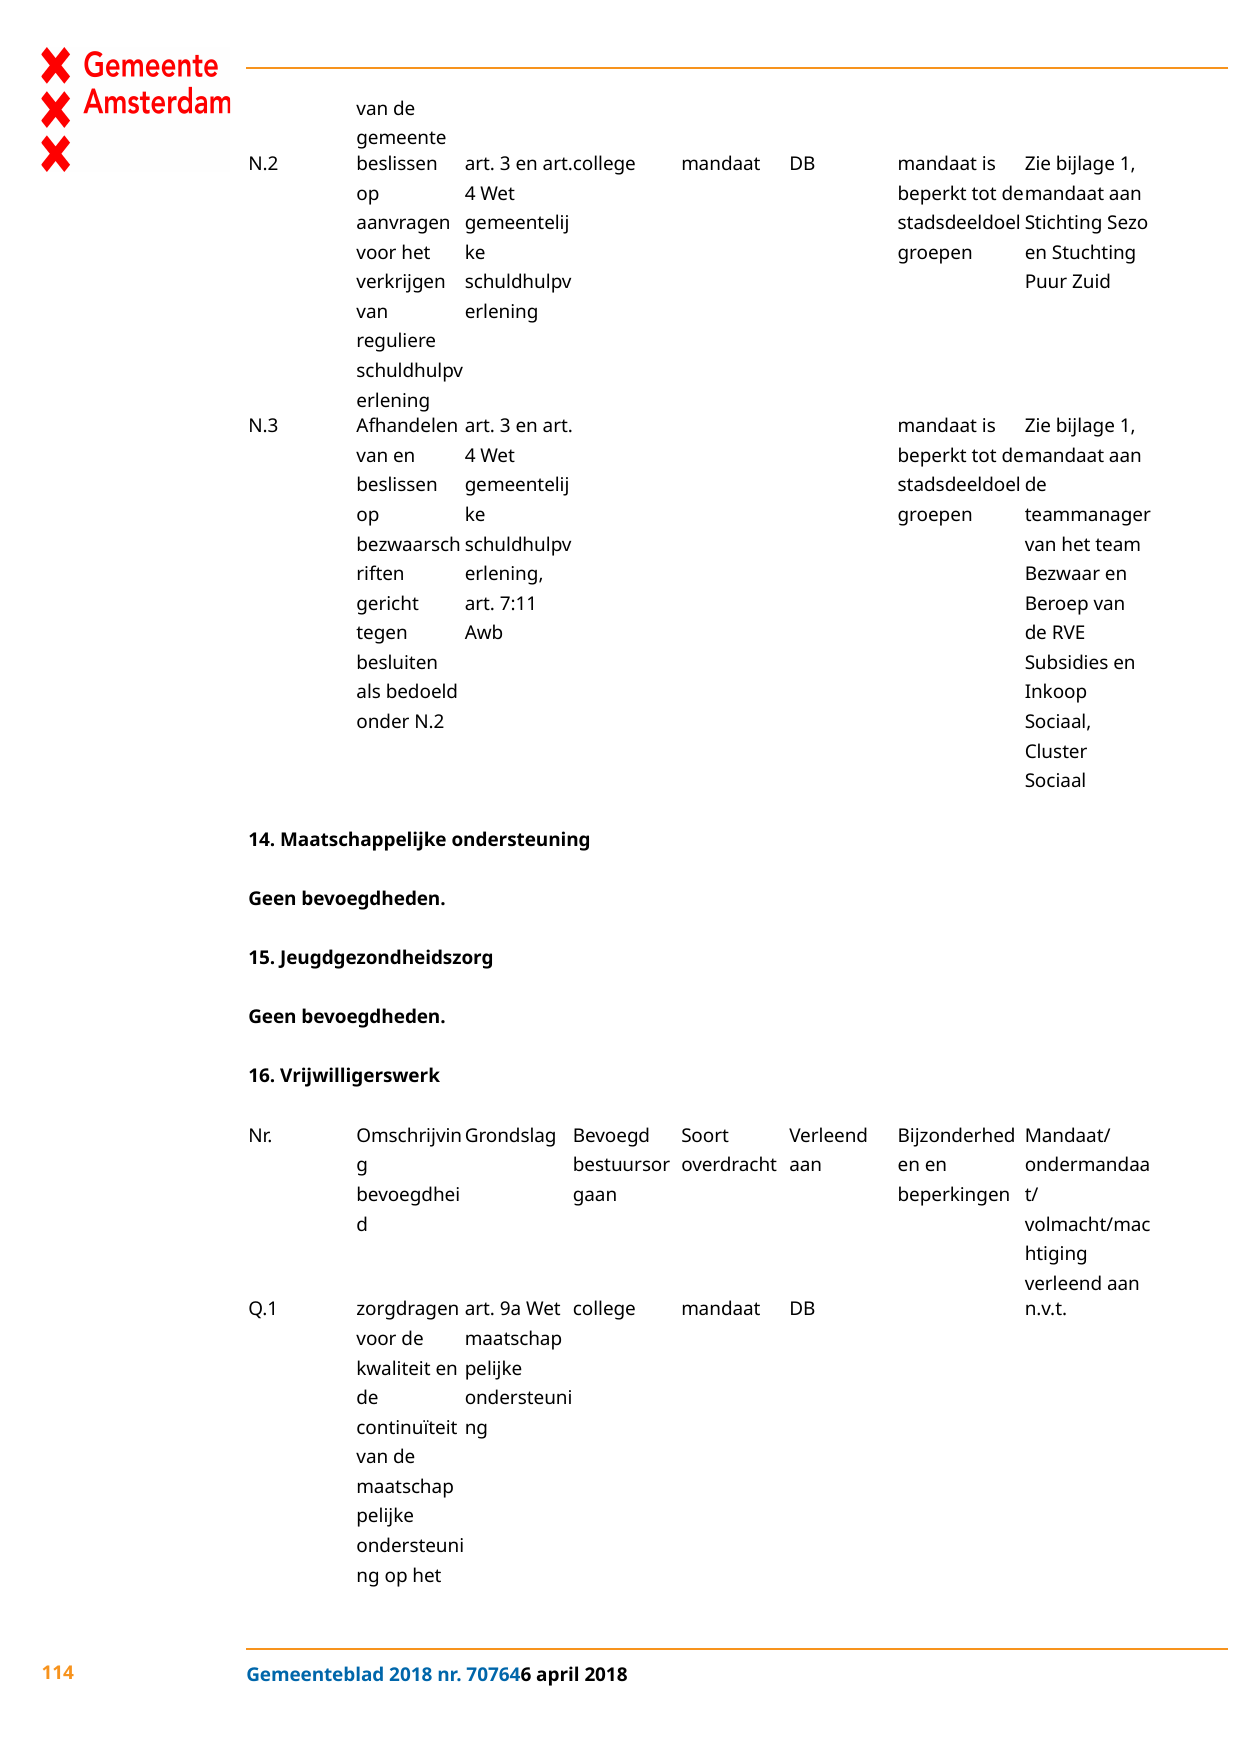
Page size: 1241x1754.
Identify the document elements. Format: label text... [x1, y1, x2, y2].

table_cell art. 3 en art. 4 Wet gemeentelijke schuldhulpverlening [465, 150, 573, 412]
table_cell [681, 95, 789, 150]
table_cell [573, 95, 681, 150]
table_header Nr. [248, 1122, 356, 1296]
table_cell mandaat is beperkt tot de stadsdeeldoelgroepen [898, 150, 1024, 412]
table_cell college [573, 1296, 681, 1588]
table_cell [573, 413, 681, 793]
table_cell mandaat is beperkt tot de stadsdeeldoelgroepen [898, 413, 1024, 793]
table_cell zorgdragen voor de kwaliteit en de continuïteit van de maatschappelijke ondersteuning op het [356, 1296, 464, 1588]
table_cell n.v.t. [1025, 1296, 1152, 1588]
table_header Mandaat/ondermandaat/ volmacht/machtiging verleend aan [1025, 1122, 1152, 1296]
table_cell art. 9a Wet maatschappelijke ondersteuning [465, 1296, 573, 1588]
table_header Omschrijving bevoegdheid [356, 1122, 464, 1296]
table_cell [789, 95, 897, 150]
picture [41, 47, 231, 172]
table_cell [248, 95, 356, 150]
table_cell [465, 95, 573, 150]
table_cell Afhandelen van en beslissen op bezwaarschriften gericht tegen besluiten als bedoeld onder N.2 [356, 413, 464, 793]
table_header Grondslag [465, 1122, 573, 1296]
table_cell [898, 95, 1024, 150]
table_cell [681, 413, 789, 793]
table_cell DB [789, 1296, 897, 1588]
table_cell [1025, 95, 1152, 150]
table_cell beslissen op aanvragen voor het verkrijgen van reguliere schuldhulpverlening [356, 150, 464, 412]
table_cell Q.1 [248, 1296, 356, 1588]
table_cell [789, 413, 897, 793]
text Geen bevoegdheden. [248, 1003, 1152, 1029]
table_header Soort overdracht [681, 1122, 789, 1296]
table_cell art. 3 en art. 4 Wet gemeentelijke schuldhulpverlening, art. 7:11 Awb [465, 413, 573, 793]
table_cell DB [789, 150, 897, 412]
table_cell college [573, 150, 681, 412]
table_cell N.3 [248, 413, 356, 793]
table_cell N.2 [248, 150, 356, 412]
table_cell mandaat [681, 150, 789, 412]
table_cell [898, 1296, 1024, 1588]
table_header Verleend aan [789, 1122, 897, 1296]
table_header Bevoegd bestuursorgaan [573, 1122, 681, 1296]
table_cell Zie bijlage 1, mandaat aan de teammanager van het team Bezwaar en Beroep van de RVE Subsidies en Inkoop Sociaal, Cluster Sociaal [1025, 413, 1152, 793]
text 14. Maatschappelijke ondersteuning [248, 826, 1152, 852]
table_cell van de gemeente [356, 95, 464, 150]
text 15. Jeugdgezondheidszorg [248, 944, 1152, 970]
table_header Bijzonderheden en beperkingen [898, 1122, 1024, 1296]
text 16. Vrijwilligerswerk [248, 1063, 1152, 1088]
table_cell mandaat [681, 1296, 789, 1588]
text Geen bevoegdheden. [248, 885, 1152, 911]
table_cell Zie bijlage 1, mandaat aan Stichting Sezo en Stuchting Puur Zuid [1025, 150, 1152, 412]
